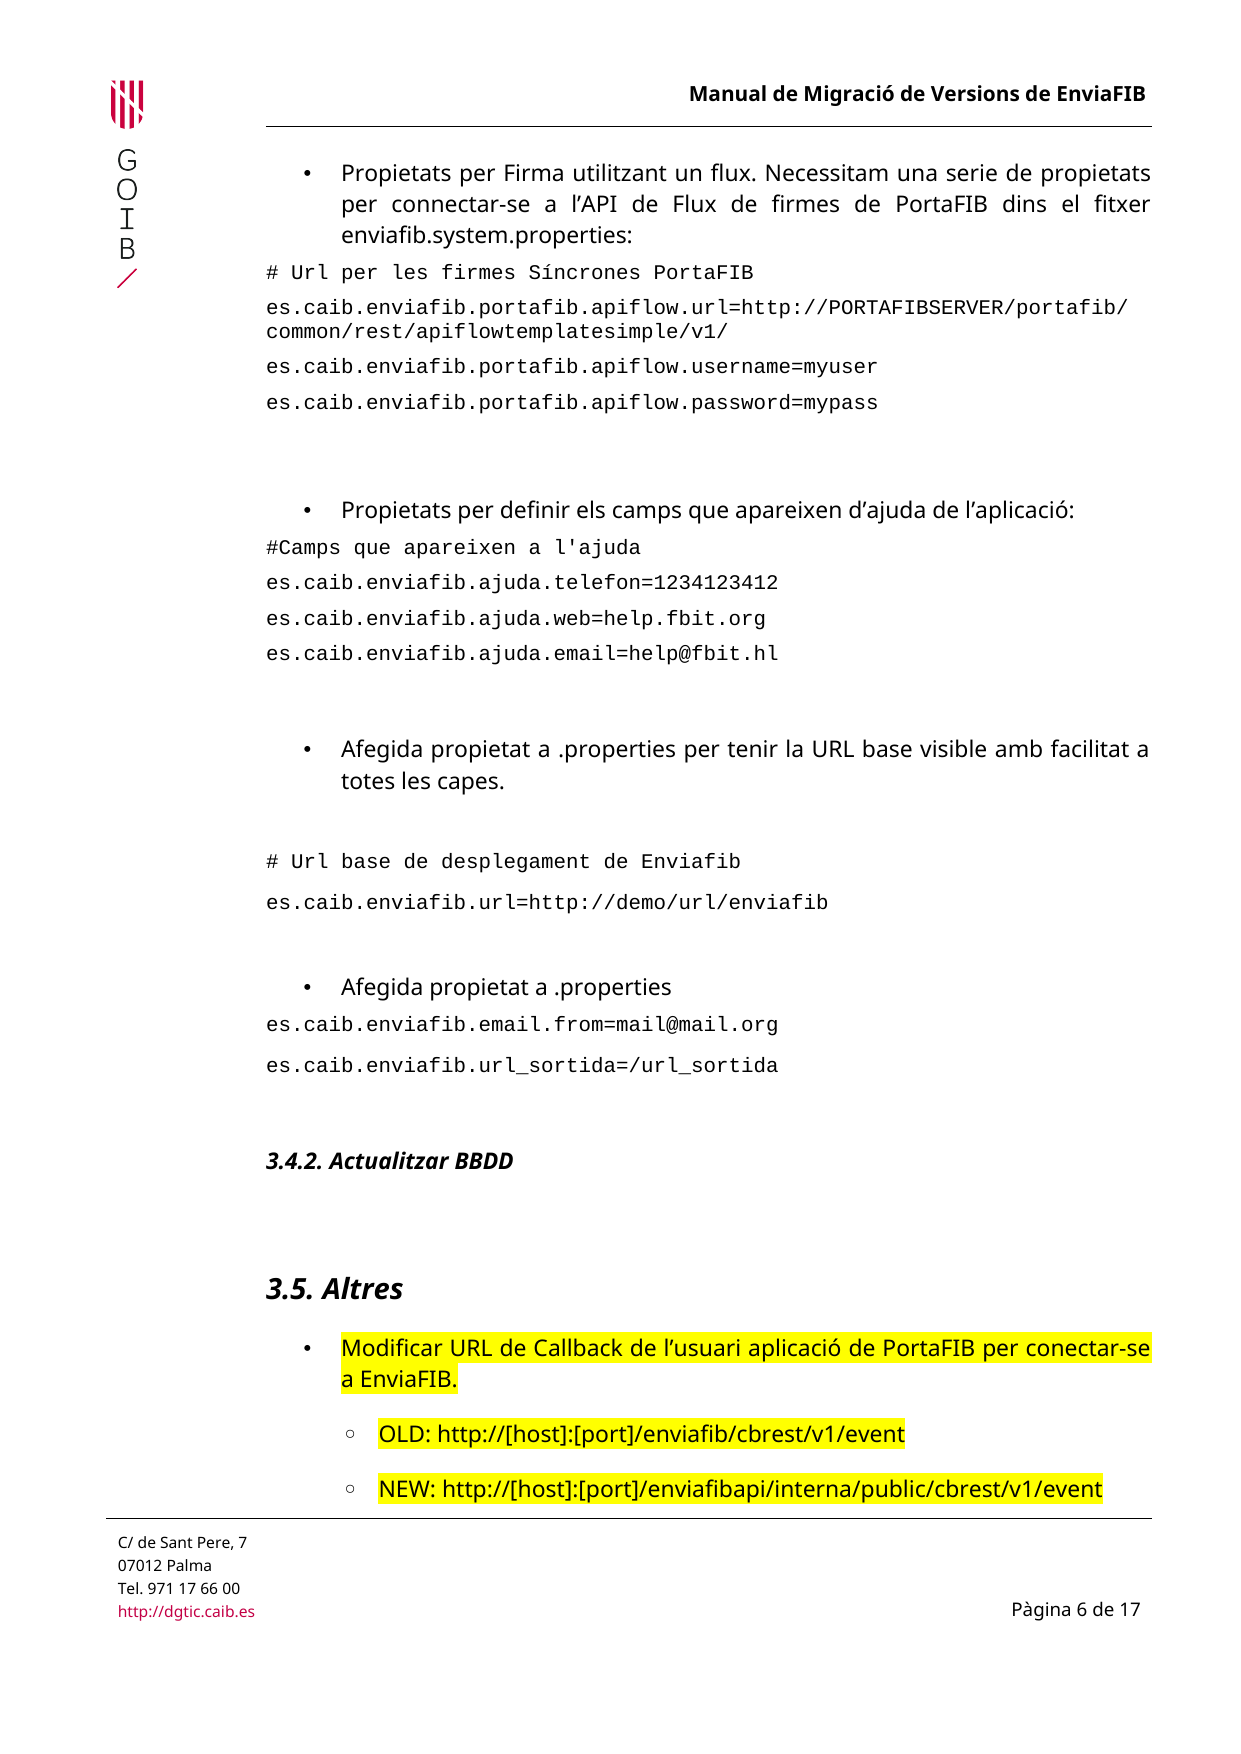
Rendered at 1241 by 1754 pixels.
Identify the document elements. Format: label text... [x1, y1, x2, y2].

list Propietats per definir els camps que apareixen d’ajuda de l’aplicació: [303, 494, 1152, 525]
list Afegida propietat a .properties per tenir la URL base visible amb facilitat a totes les capes. [303, 733, 1152, 796]
list Afegida propietat a .properties [303, 971, 1152, 1002]
table_header # Url base de desplegament de Enviafib es.caib.enviafib.url=http://demo/url/enviafib [266, 851, 1152, 916]
list Modificar URL de Callback de l’usuari aplicació de PortaFIB per conectar-se a EnviaFIB. [303, 1332, 1152, 1394]
table_header #Camps que apareixen a l'ajuda es.caib.enviafib.ajuda.telefon=1234123412 es.caib.enviafib.ajuda.web=help.fbit.org es.caib.enviafib.ajuda.email=help@fbit.hl [266, 537, 1152, 678]
table_header # Url per les firmes Síncrones PortaFIB es.caib.enviafib.portafib.apiflow.url=http://PORTAFIBSERVER/portafib/common/rest/apiflowtemplatesimple/v1/ es.caib.enviafib.portafib.apiflow.username=myuser es.caib.enviafib.portafib.apiflow.password=mypass [266, 262, 1152, 427]
picture [82, 57, 172, 319]
subtitle Altres [266, 1268, 1152, 1308]
subtitle Actualitzar BBDD [266, 1145, 1152, 1176]
list NEW: http://[host]:[port]/enviafibapi/interna/public/cbrest/v1/event [341, 1473, 1152, 1504]
list OLD: http://[host]:[port]/enviafib/cbrest/v1/event [341, 1418, 1152, 1449]
list Propietats per Firma utilitzant un flux. Necessitam una serie de propietats per connectar-se a l’API de Flux de firmes de PortaFIB dins el fitxer enviafib.system.properties: [303, 156, 1152, 250]
table_header es.caib.enviafib.email.from=mail@mail.org es.caib.enviafib.url_sortida=/url_sortida [266, 1014, 1152, 1079]
